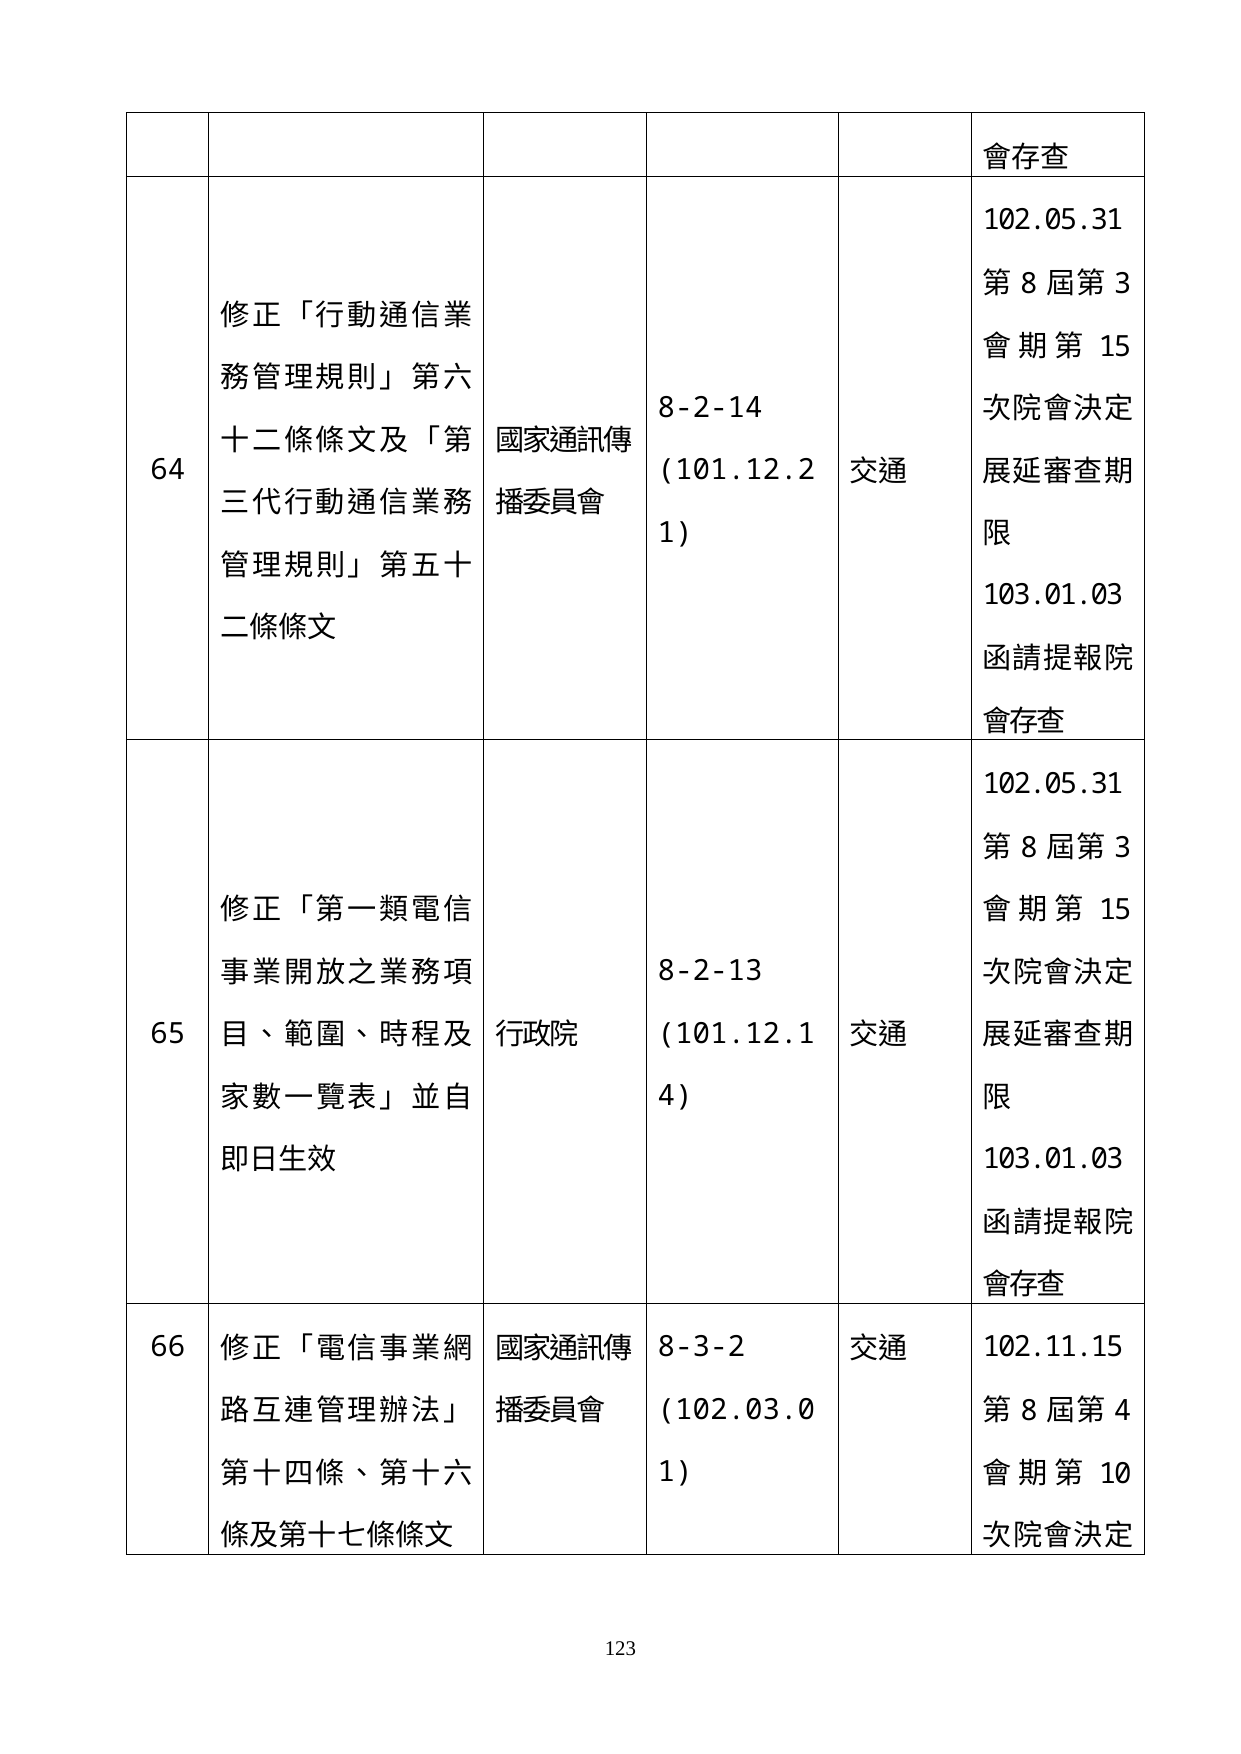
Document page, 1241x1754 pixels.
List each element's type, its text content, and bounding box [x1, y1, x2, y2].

table_cell 修正「電信事業網路互連管理辦法」第十四條、第十六條及第十七條條文 [209, 1304, 483, 1554]
table_cell 65 [127, 740, 208, 1303]
table_cell 66 [127, 1304, 208, 1554]
table_cell 8-2-14 (101.12.21) [647, 177, 838, 739]
table_cell 修正「第一類電信事業開放之業務項目、範圍、時程及家數一覽表」並自即日生效 [209, 740, 483, 1303]
table_cell [209, 113, 483, 176]
table_cell 國家通訊傳播委員會 [484, 177, 646, 739]
table_cell [647, 113, 838, 176]
table_cell 行政院 [484, 740, 646, 1303]
table_cell [484, 113, 646, 176]
table_cell 會存查 [972, 113, 1144, 176]
table_cell 國家通訊傳播委員會 [484, 1304, 646, 1554]
table_cell 102.05.31 第8屆第3會期第15次院會決定展延審查期限 103.01.03 函請提報院會存查 [972, 740, 1144, 1303]
table_cell 8-3-2 (102.03.01) [647, 1304, 838, 1554]
table_cell 交通 [839, 1304, 971, 1554]
table_cell [839, 113, 971, 176]
table_cell 交通 [839, 177, 971, 739]
table_cell 64 [127, 177, 208, 739]
table_cell 102.11.15 第8屆第4會期第10次院會決定 [972, 1304, 1144, 1554]
table_cell 8-2-13 (101.12.14) [647, 740, 838, 1303]
table_cell 修正「行動通信業務管理規則」第六十二條條文及「第三代行動通信業務管理規則」第五十二條條文 [209, 177, 483, 739]
table_cell 102.05.31 第8屆第3會期第15次院會決定展延審查期限 103.01.03 函請提報院會存查 [972, 177, 1144, 739]
table_cell 交通 [839, 740, 971, 1303]
table_cell [127, 113, 208, 176]
